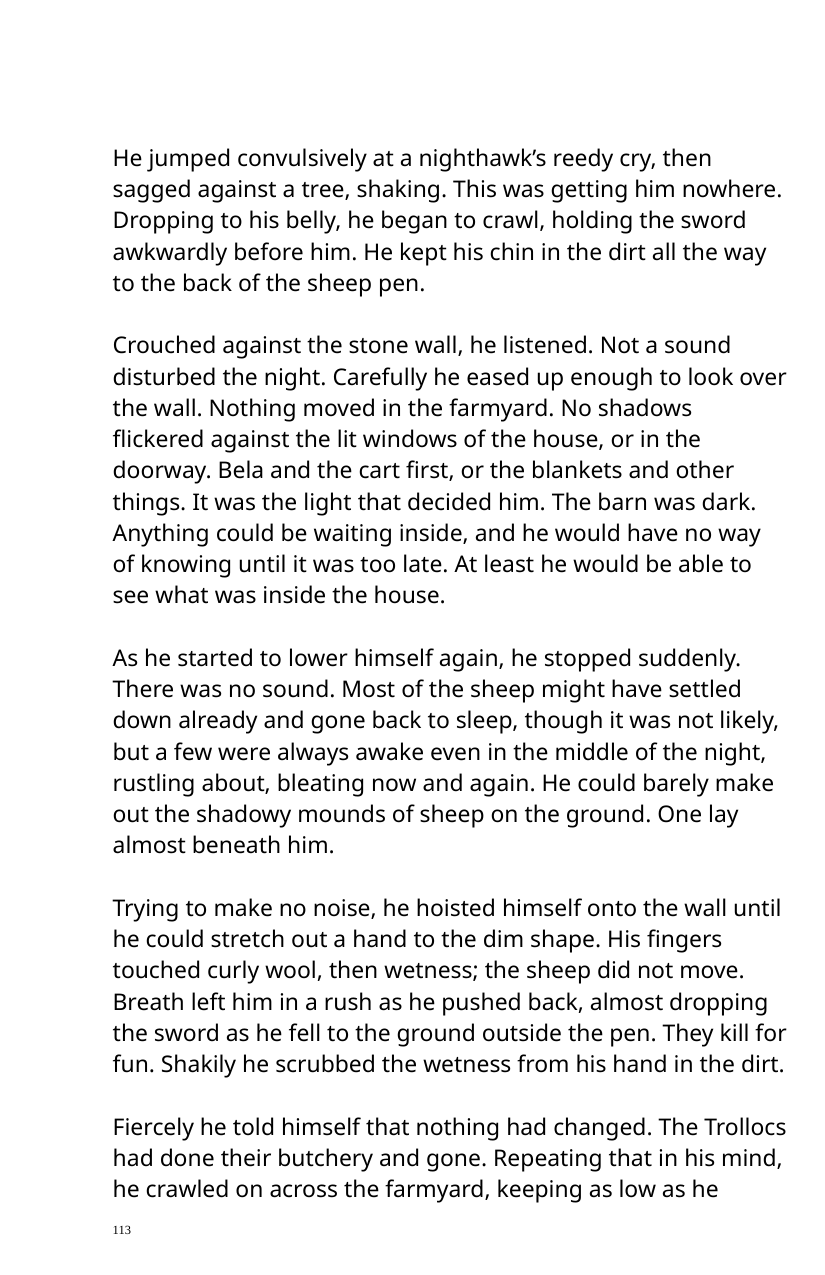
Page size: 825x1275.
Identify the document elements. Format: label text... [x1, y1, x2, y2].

text Crouched against the stone wall, he listened. Not a sound disturbed the night. Carefully he eased up enough to look over the wall. Nothing moved in the farmyard. No shadows flickered against the lit windows of the house, or in the doorway. Bela and the cart first, or the blankets and other things. It was the light that decided him. The barn was dark. Anything could be waiting inside, and he would have no way of knowing until it was too late. At least he would be able to see what was inside the house. [112, 329, 787, 611]
text As he started to lower himself again, he stopped suddenly. There was no sound. Most of the sheep might have settled down already and gone back to sleep, though it was not likely, but a few were always awake even in the middle of the night, rustling about, bleating now and again. He could barely make out the shadowy mounds of sheep on the ground. One lay almost beneath him. [112, 642, 787, 861]
text He jumped convulsively at a nighthawk’s reedy cry, then sagged against a tree, shaking. This was getting him nowhere. Dropping to his belly, he began to crawl, holding the sword awkwardly before him. He kept his chin in the dirt all the way to the back of the sheep pen. [112, 142, 787, 298]
text Trying to make no noise, he hoisted himself onto the wall until he could stretch out a hand to the dim shape. His fingers touched curly wool, then wetness; the sheep did not move. Breath left him in a rush as he pushed back, almost dropping the sword as he fell to the ground outside the pen. They kill for fun. Shakily he scrubbed the wetness from his hand in the dirt. [112, 892, 787, 1079]
text Fiercely he told himself that nothing had changed. The Trollocs had done their butchery and gone. Repeating that in his mind, he crawled on across the farmyard, keeping as low as he [112, 1111, 787, 1204]
